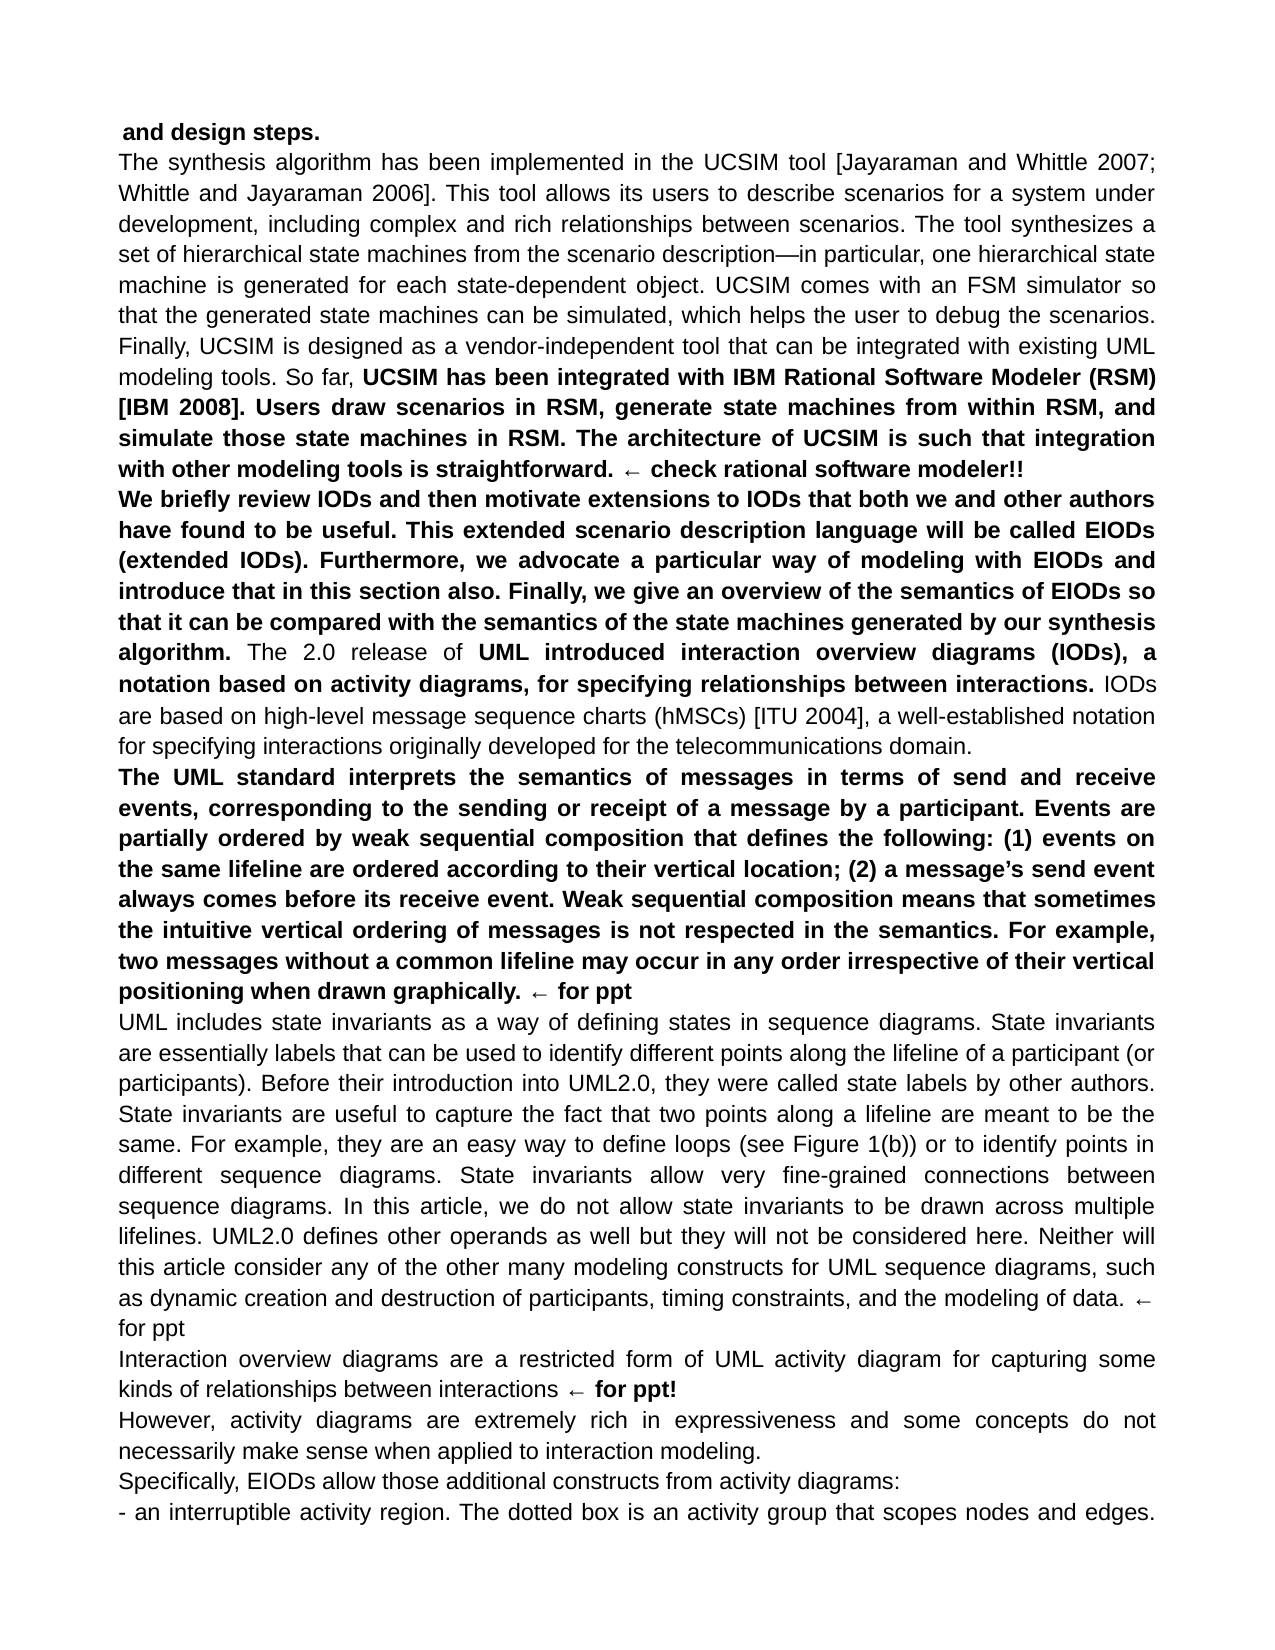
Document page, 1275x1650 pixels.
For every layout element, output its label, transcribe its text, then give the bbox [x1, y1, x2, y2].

text UML includes state invariants as a way of defining states in sequence diagrams. State invariants are essentially labels that can be used to identify different points along the lifeline of a participant (or participants). Before their introduction into UML2.0, they were called state labels by other authors. State invariants are useful to capture the fact that two points along a lifeline are meant to be the same. For example, they are an easy way to define loops (see Figure 1(b)) or to identify points in different sequence diagrams. State invariants allow very fine-grained connections between sequence diagrams. In this article, we do not allow state invariants to be drawn across multiple lifelines. UML2.0 defines other operands as well but they will not be considered here. Neither will this article consider any of the other many modeling constructs for UML sequence diagrams, such as dynamic creation and destruction of participants, timing constraints, and the modeling of data. ← for ppt [118, 1008, 1157, 1341]
text The UML standard interprets the semantics of messages in terms of send and receive events, corresponding to the sending or receipt of a message by a participant. Events are partially ordered by weak sequential composition that defines the following: (1) events on the same lifeline are ordered according to their vertical location; (2) a message’s send event always comes before its receive event. Weak sequential composition means that sometimes the intuitive vertical ordering of messages is not respected in the semantics. For example, two messages without a common lifeline may occur in any order irrespective of their vertical positioning when drawn graphically. ← for ppt [118, 763, 1157, 1004]
text and design steps. [122, 118, 1157, 145]
text We briefly review IODs and then motivate extensions to IODs that both we and other authors have found to be useful. This extended scenario description language will be called EIODs (extended IODs). Furthermore, we advocate a particular way of modeling with EIODs and introduce that in this section also. Finally, we give an overview of the semantics of EIODs so that it can be compared with the semantics of the state machines generated by our synthesis algorithm. The 2.0 release of UML introduced interaction overview diagrams (IODs), a notation based on activity diagrams, for specifying relationships between interactions. IODs are based on high-level message sequence charts (hMSCs) [ITU 2004], a well-established notation for specifying interactions originally developed for the telecommunications domain. [118, 486, 1157, 759]
text - an interruptible activity region. The dotted box is an activity group that scopes nodes and edges. [118, 1498, 1157, 1525]
text The synthesis algorithm has been implemented in the UCSIM tool [Jayaraman and Whittle 2007; Whittle and Jayaraman 2006]. This tool allows its users to describe scenarios for a system under development, including complex and rich relationships between scenarios. The tool synthesizes a set of hierarchical state machines from the scenario description—in particular, one hierarchical state machine is generated for each state-dependent object. UCSIM comes with an FSM simulator so that the generated state machines can be simulated, which helps the user to debug the scenarios. Finally, UCSIM is designed as a vendor-independent tool that can be integrated with existing UML modeling tools. So far, UCSIM has been integrated with IBM Rational Software Modeler (RSM) [IBM 2008]. Users draw scenarios in RSM, generate state machines from within RSM, and simulate those state machines in RSM. The architecture of UCSIM is such that integration with other modeling tools is straightforward. ← check rational software modeler!! [118, 149, 1157, 482]
text Specifically, EIODs allow those additional constructs from activity diagrams: [118, 1468, 1157, 1494]
text Interaction overview diagrams are a restricted form of UML activity diagram for capturing some kinds of relationships between interactions ← for ppt! [118, 1345, 1157, 1403]
text However, activity diagrams are extremely rich in expressiveness and some concepts do not necessarily make sense when applied to interaction modeling. [118, 1406, 1157, 1464]
